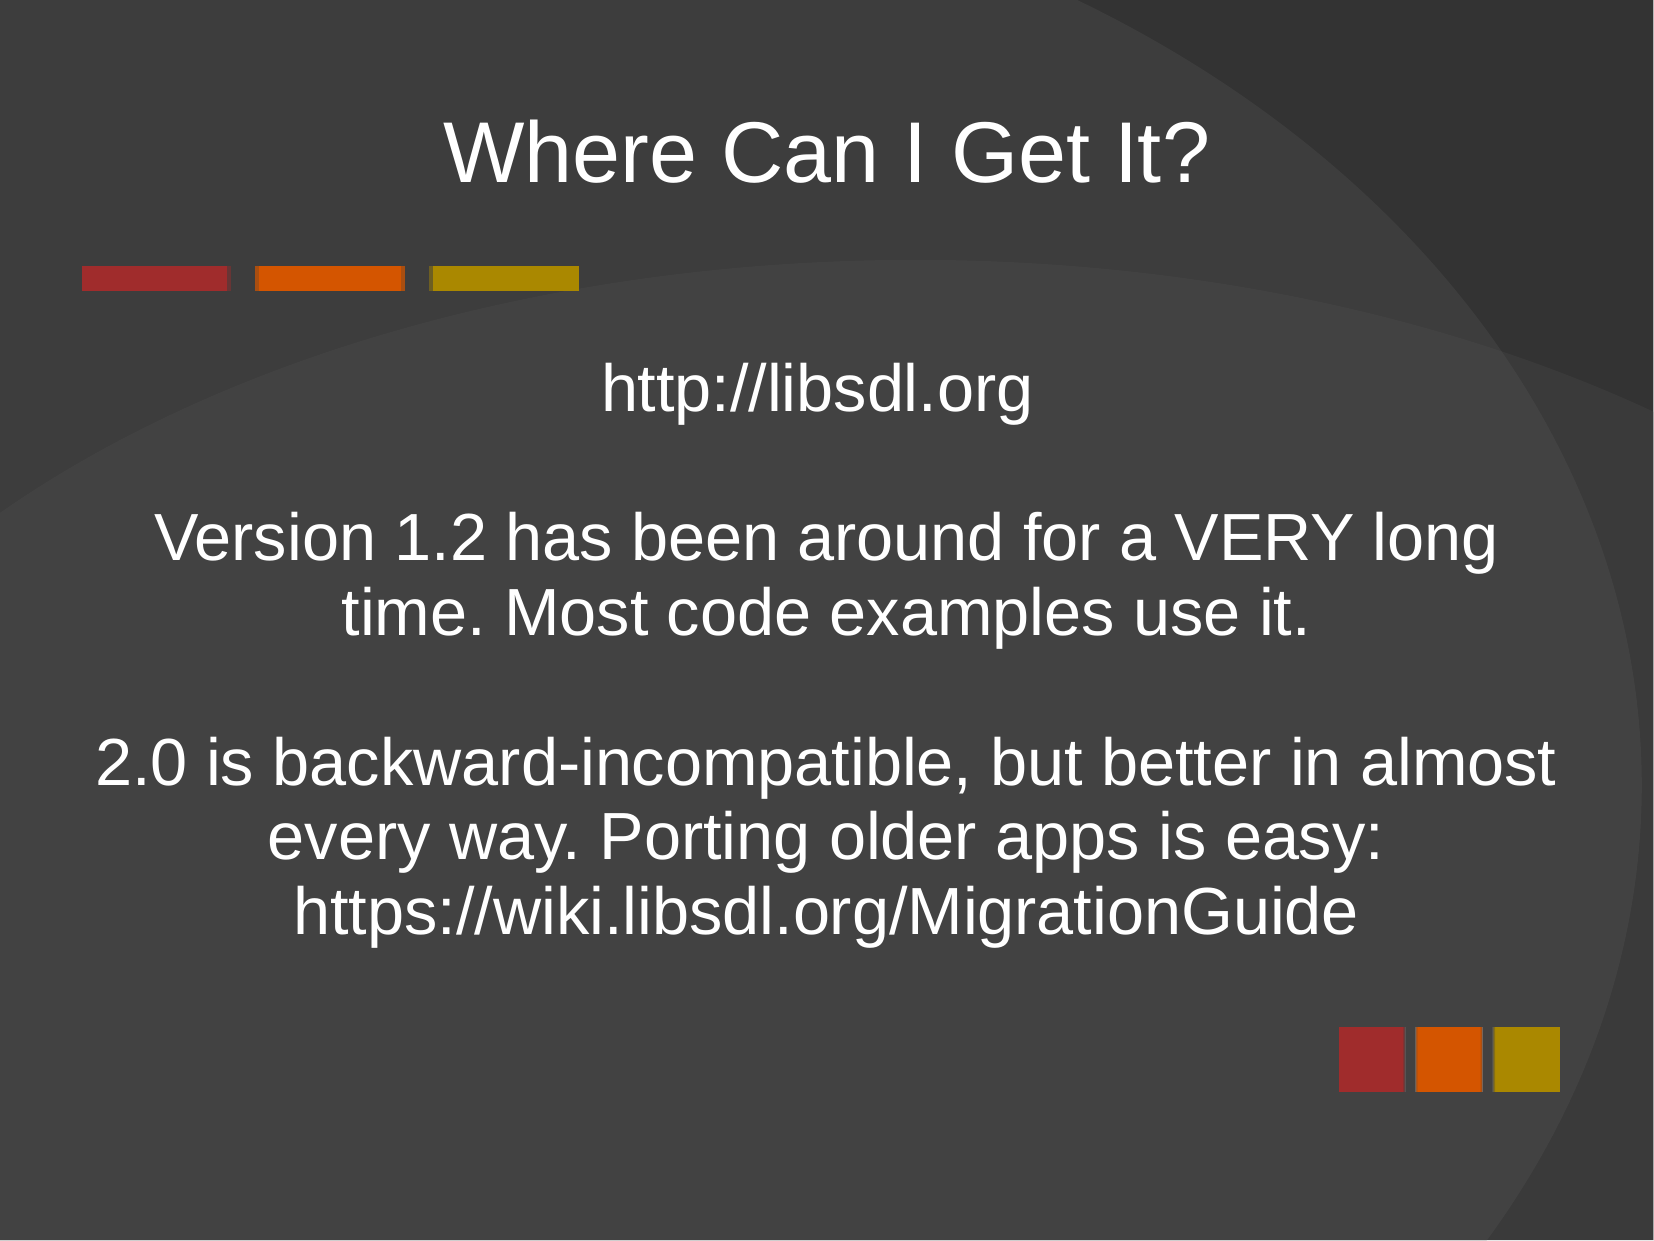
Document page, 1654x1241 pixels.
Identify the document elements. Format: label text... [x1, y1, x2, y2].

subtitle http://libsdl.org Version 1.2 has been around for a VERY long time. Most code examples use it. 2.0 is backward-incompatible, but better in almost every way. Porting older apps is easy: https://wiki.libsdl.org/MigrationGuide [82, 290, 1571, 1010]
picture [1339, 1027, 1560, 1092]
picture [82, 266, 579, 290]
title Where Can I Get It? [82, 49, 1571, 257]
